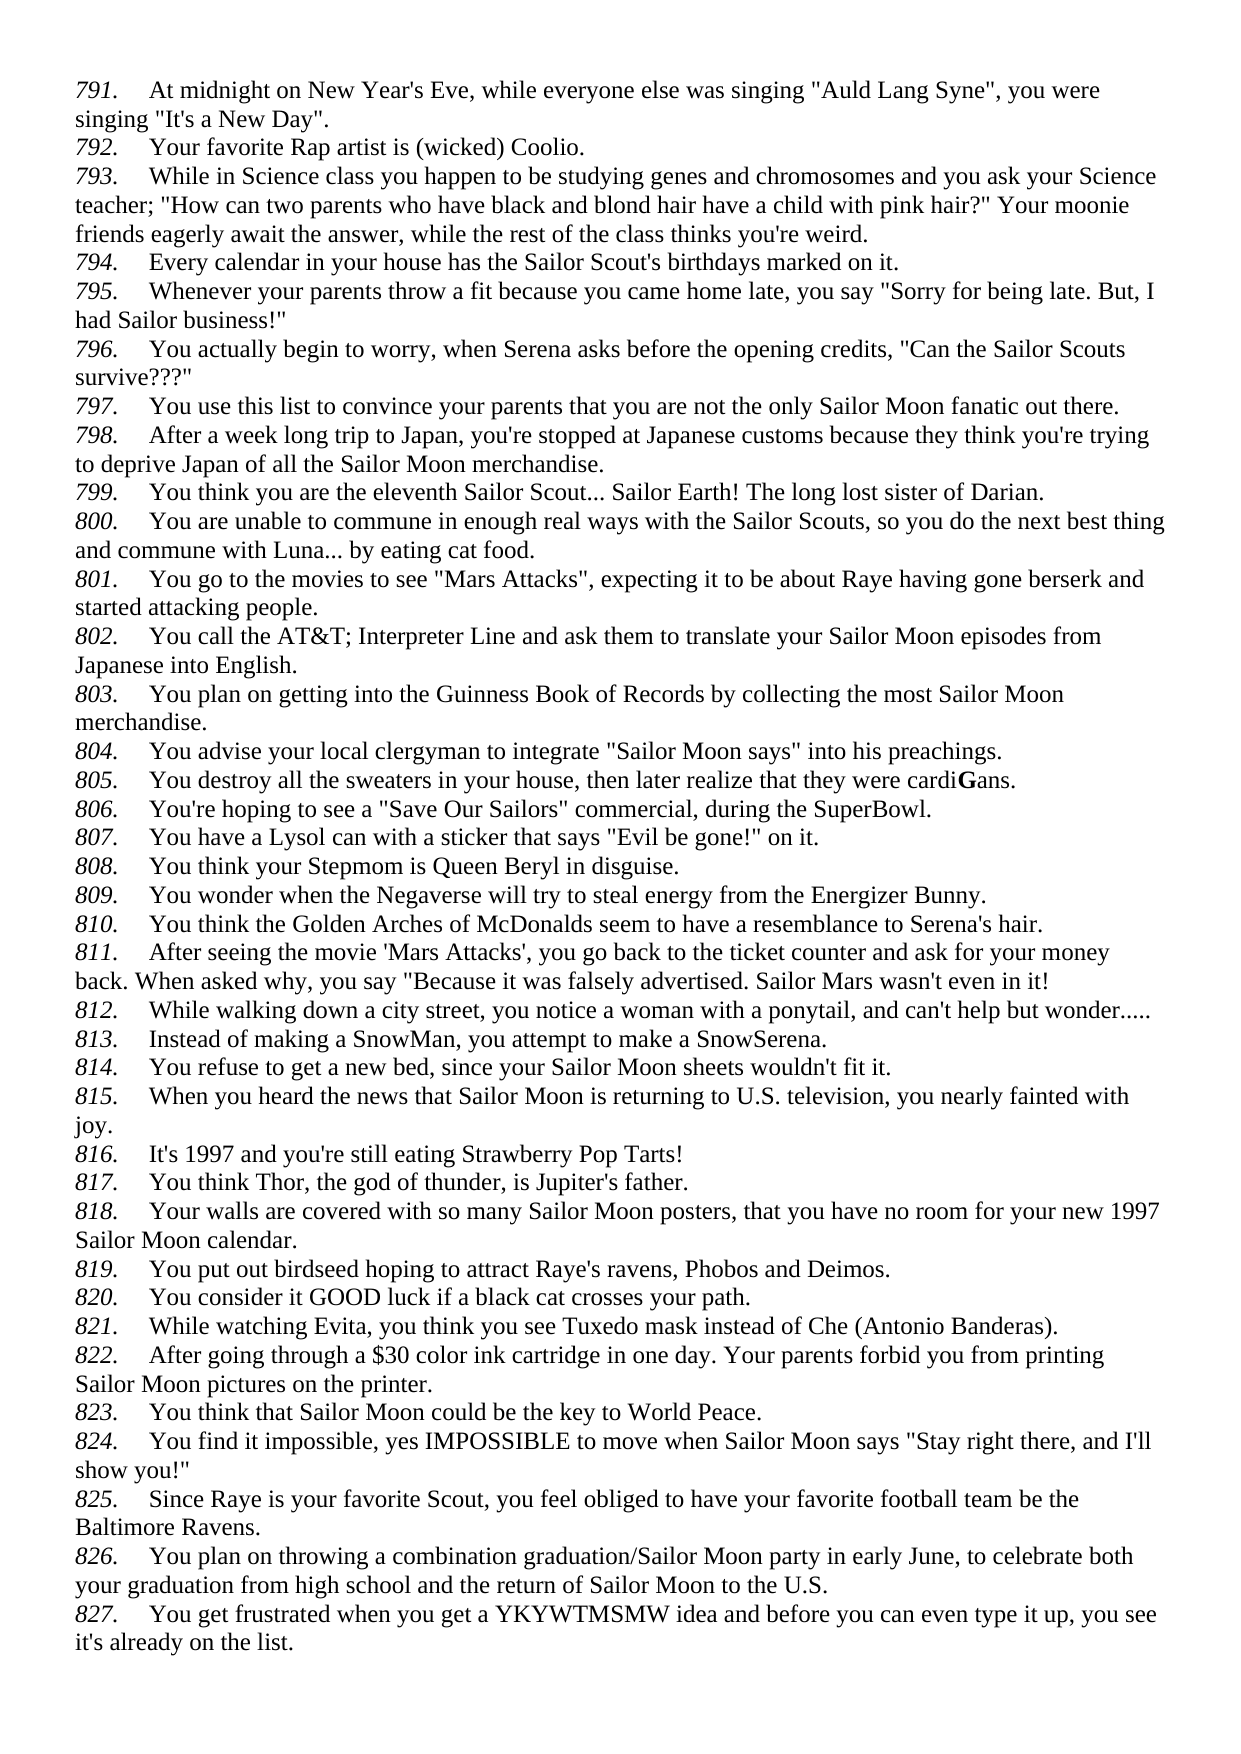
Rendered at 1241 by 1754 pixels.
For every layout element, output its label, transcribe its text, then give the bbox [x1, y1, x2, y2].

list You are unable to commune in enough real ways with the Sailor Scouts, so you do the next best thing and commune with Luna... by eating cat food. [75, 506, 1165, 564]
list You consider it GOOD luck if a black cat crosses your path. [75, 1282, 1165, 1311]
list You get frustrated when you get a YKYWTMSMW idea and before you can even type it up, you see it's already on the list. [75, 1599, 1165, 1656]
list You actually begin to worry, when Serena asks before the opening credits, "Can the Sailor Scouts survive???" [75, 334, 1165, 391]
list You're hoping to see a "Save Our Sailors" commercial, during the SuperBowl. [75, 794, 1165, 822]
list While in Science class you happen to be studying genes and chromosomes and you ask your Science teacher; "How can two parents who have black and blond hair have a child with pink hair?" Your moonie friends eagerly await the answer, while the rest of the class thinks you're weird. [75, 161, 1165, 247]
list After seeing the movie 'Mars Attacks', you go back to the ticket counter and ask for your money back. When asked why, you say "Because it was falsely advertised. Sailor Mars wasn't even in it! [75, 937, 1165, 995]
list You use this list to convince your parents that you are not the only Sailor Moon fanatic out there. [75, 391, 1165, 420]
list You put out birdseed hoping to attract Raye's ravens, Phobos and Deimos. [75, 1254, 1165, 1282]
list While walking down a city street, you notice a woman with a ponytail, and can't help but wonder..... [75, 995, 1165, 1024]
list You wonder when the Negaverse will try to steal energy from the Energizer Bunny. [75, 880, 1165, 909]
list When you heard the news that Sailor Moon is returning to U.S. television, you nearly fainted with joy. [75, 1081, 1165, 1139]
list Whenever your parents throw a fit because you came home late, you say "Sorry for being late. But, I had Sailor business!" [75, 276, 1165, 334]
list You go to the movies to see "Mars Attacks", expecting it to be about Raye having gone berserk and started attacking people. [75, 564, 1165, 621]
list You have a Lysol can with a sticker that says "Evil be gone!" on it. [75, 822, 1165, 851]
list You refuse to get a new bed, since your Sailor Moon sheets wouldn't fit it. [75, 1052, 1165, 1081]
list Since Raye is your favorite Scout, you feel obliged to have your favorite football team be the Baltimore Ravens. [75, 1484, 1165, 1541]
list You call the AT&T; Interpreter Line and ask them to translate your Sailor Moon episodes from Japanese into English. [75, 621, 1165, 679]
list Your walls are covered with so many Sailor Moon posters, that you have no room for your new 1997 Sailor Moon calendar. [75, 1196, 1165, 1254]
list At midnight on New Year's Eve, while everyone else was singing "Auld Lang Syne", you were singing "It's a New Day". [75, 75, 1165, 132]
list You think that Sailor Moon could be the key to World Peace. [75, 1397, 1165, 1426]
list You think your Stepmom is Queen Beryl in disguise. [75, 851, 1165, 880]
list You destroy all the sweaters in your house, then later realize that they were cardiGans. [75, 765, 1165, 794]
list After going through a $30 color ink cartridge in one day. Your parents forbid you from printing Sailor Moon pictures on the printer. [75, 1340, 1165, 1397]
list You think you are the eleventh Sailor Scout... Sailor Earth! The long lost sister of Darian. [75, 477, 1165, 506]
list While watching Evita, you think you see Tuxedo mask instead of Che (Antonio Banderas). [75, 1311, 1165, 1340]
list Your favorite Rap artist is (wicked) Coolio. [75, 132, 1165, 161]
list It's 1997 and you're still eating Strawberry Pop Tarts! [75, 1139, 1165, 1167]
list You think Thor, the god of thunder, is Jupiter's father. [75, 1167, 1165, 1196]
list You advise your local clergyman to integrate "Sailor Moon says" into his preachings. [75, 736, 1165, 765]
list You plan on throwing a combination graduation/Sailor Moon party in early June, to celebrate both your graduation from high school and the return of Sailor Moon to the U.S. [75, 1541, 1165, 1599]
list Every calendar in your house has the Sailor Scout's birthdays marked on it. [75, 247, 1165, 276]
list Instead of making a SnowMan, you attempt to make a SnowSerena. [75, 1024, 1165, 1052]
list After a week long trip to Japan, you're stopped at Japanese customs because they think you're trying to deprive Japan of all the Sailor Moon merchandise. [75, 420, 1165, 477]
list You think the Golden Arches of McDonalds seem to have a resemblance to Serena's hair. [75, 909, 1165, 937]
list You find it impossible, yes IMPOSSIBLE to move when Sailor Moon says "Stay right there, and I'll show you!" [75, 1426, 1165, 1484]
list You plan on getting into the Guinness Book of Records by collecting the most Sailor Moon merchandise. [75, 679, 1165, 736]
